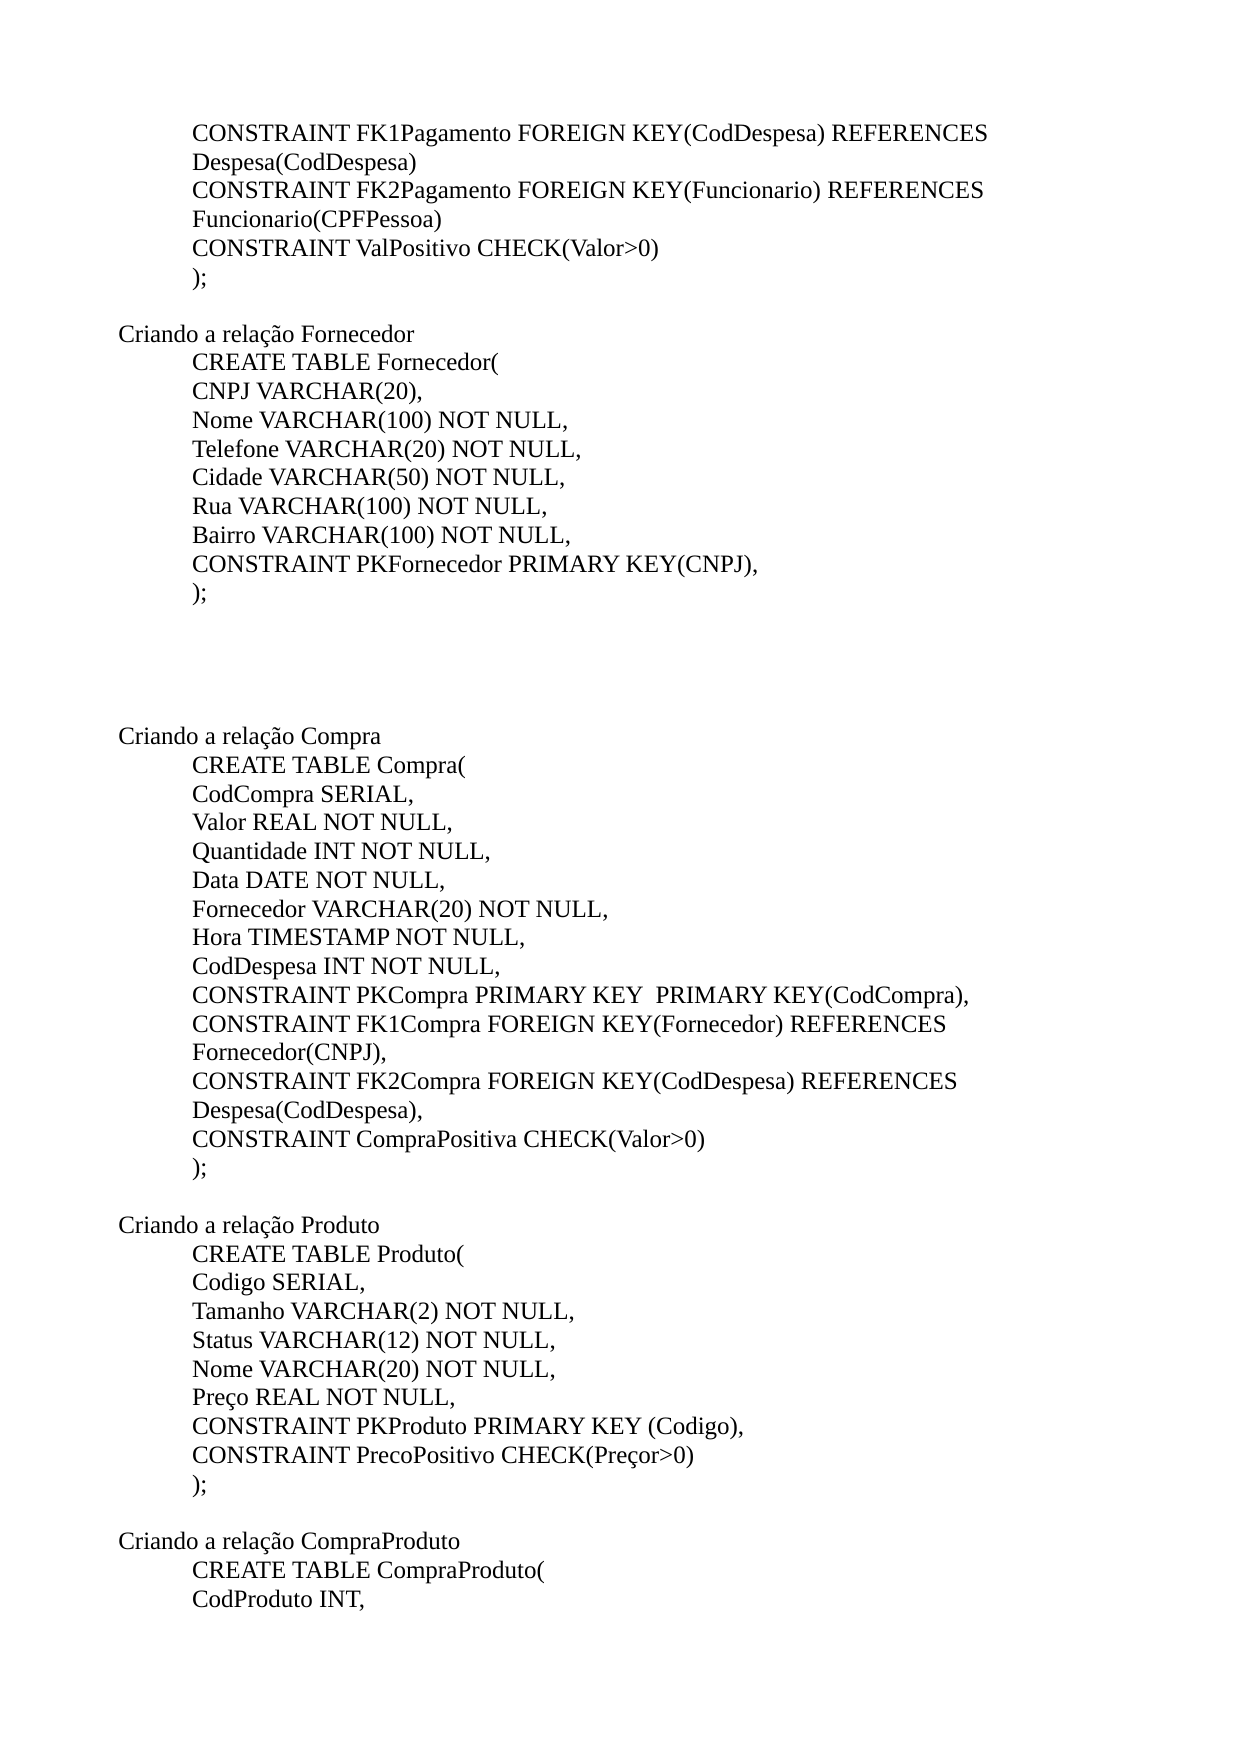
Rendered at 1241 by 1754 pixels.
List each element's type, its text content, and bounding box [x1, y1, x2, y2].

text ); [118, 577, 1122, 606]
text Nome VARCHAR(100) NOT NULL, [118, 405, 1122, 434]
text Rua VARCHAR(100) NOT NULL, [118, 491, 1122, 520]
text CONSTRAINT FK2Pagamento FOREIGN KEY(Funcionario) REFERENCES Funcionario(CPFPessoa) [118, 176, 1122, 233]
text CodDespesa INT NOT NULL, [118, 951, 1122, 980]
text Criando a relação Produto [118, 1210, 1122, 1239]
text CREATE TABLE Produto( [118, 1239, 1122, 1267]
text Preço REAL NOT NULL, [118, 1382, 1122, 1411]
text CodCompra SERIAL, [118, 779, 1122, 807]
text ); [118, 1152, 1122, 1181]
text CREATE TABLE Compra( [118, 750, 1122, 779]
text CONSTRAINT PrecoPositivo CHECK(Preçor>0) [118, 1440, 1122, 1469]
text Tamanho VARCHAR(2) NOT NULL, [118, 1296, 1122, 1325]
text CONSTRAINT FK2Compra FOREIGN KEY(CodDespesa) REFERENCES Despesa(CodDespesa), [118, 1066, 1122, 1124]
text CONSTRAINT FK1Pagamento FOREIGN KEY(CodDespesa) REFERENCES Despesa(CodDespesa) [118, 118, 1122, 176]
text CodProduto INT, [118, 1584, 1122, 1612]
text CONSTRAINT PKFornecedor PRIMARY KEY(CNPJ), [118, 549, 1122, 577]
text CONSTRAINT CompraPositiva CHECK(Valor>0) [118, 1124, 1122, 1152]
text Data DATE NOT NULL, [118, 865, 1122, 894]
text Telefone VARCHAR(20) NOT NULL, [118, 434, 1122, 462]
text Bairro VARCHAR(100) NOT NULL, [118, 520, 1122, 549]
text CREATE TABLE Fornecedor( [118, 347, 1122, 376]
text Hora TIMESTAMP NOT NULL, [118, 922, 1122, 951]
text CONSTRAINT ValPositivo CHECK(Valor>0) [118, 233, 1122, 262]
text Cidade VARCHAR(50) NOT NULL, [118, 462, 1122, 491]
text Status VARCHAR(12) NOT NULL, [118, 1325, 1122, 1354]
text CONSTRAINT PKCompra PRIMARY KEY PRIMARY KEY(CodCompra), [118, 980, 1122, 1009]
text Quantidade INT NOT NULL, [118, 836, 1122, 865]
text Criando a relação CompraProduto [118, 1526, 1122, 1555]
text ); [118, 1469, 1122, 1497]
text CREATE TABLE CompraProduto( [118, 1555, 1122, 1584]
text Fornecedor VARCHAR(20) NOT NULL, [118, 894, 1122, 922]
text Codigo SERIAL, [118, 1267, 1122, 1296]
text ); [118, 262, 1122, 291]
text CONSTRAINT FK1Compra FOREIGN KEY(Fornecedor) REFERENCES Fornecedor(CNPJ), [118, 1009, 1122, 1066]
text Criando a relação Fornecedor [118, 319, 1122, 347]
text CNPJ VARCHAR(20), [118, 376, 1122, 405]
text Valor REAL NOT NULL, [118, 807, 1122, 836]
text Criando a relação Compra [118, 721, 1122, 750]
text Nome VARCHAR(20) NOT NULL, [118, 1354, 1122, 1382]
text CONSTRAINT PKProduto PRIMARY KEY (Codigo), [118, 1411, 1122, 1440]
